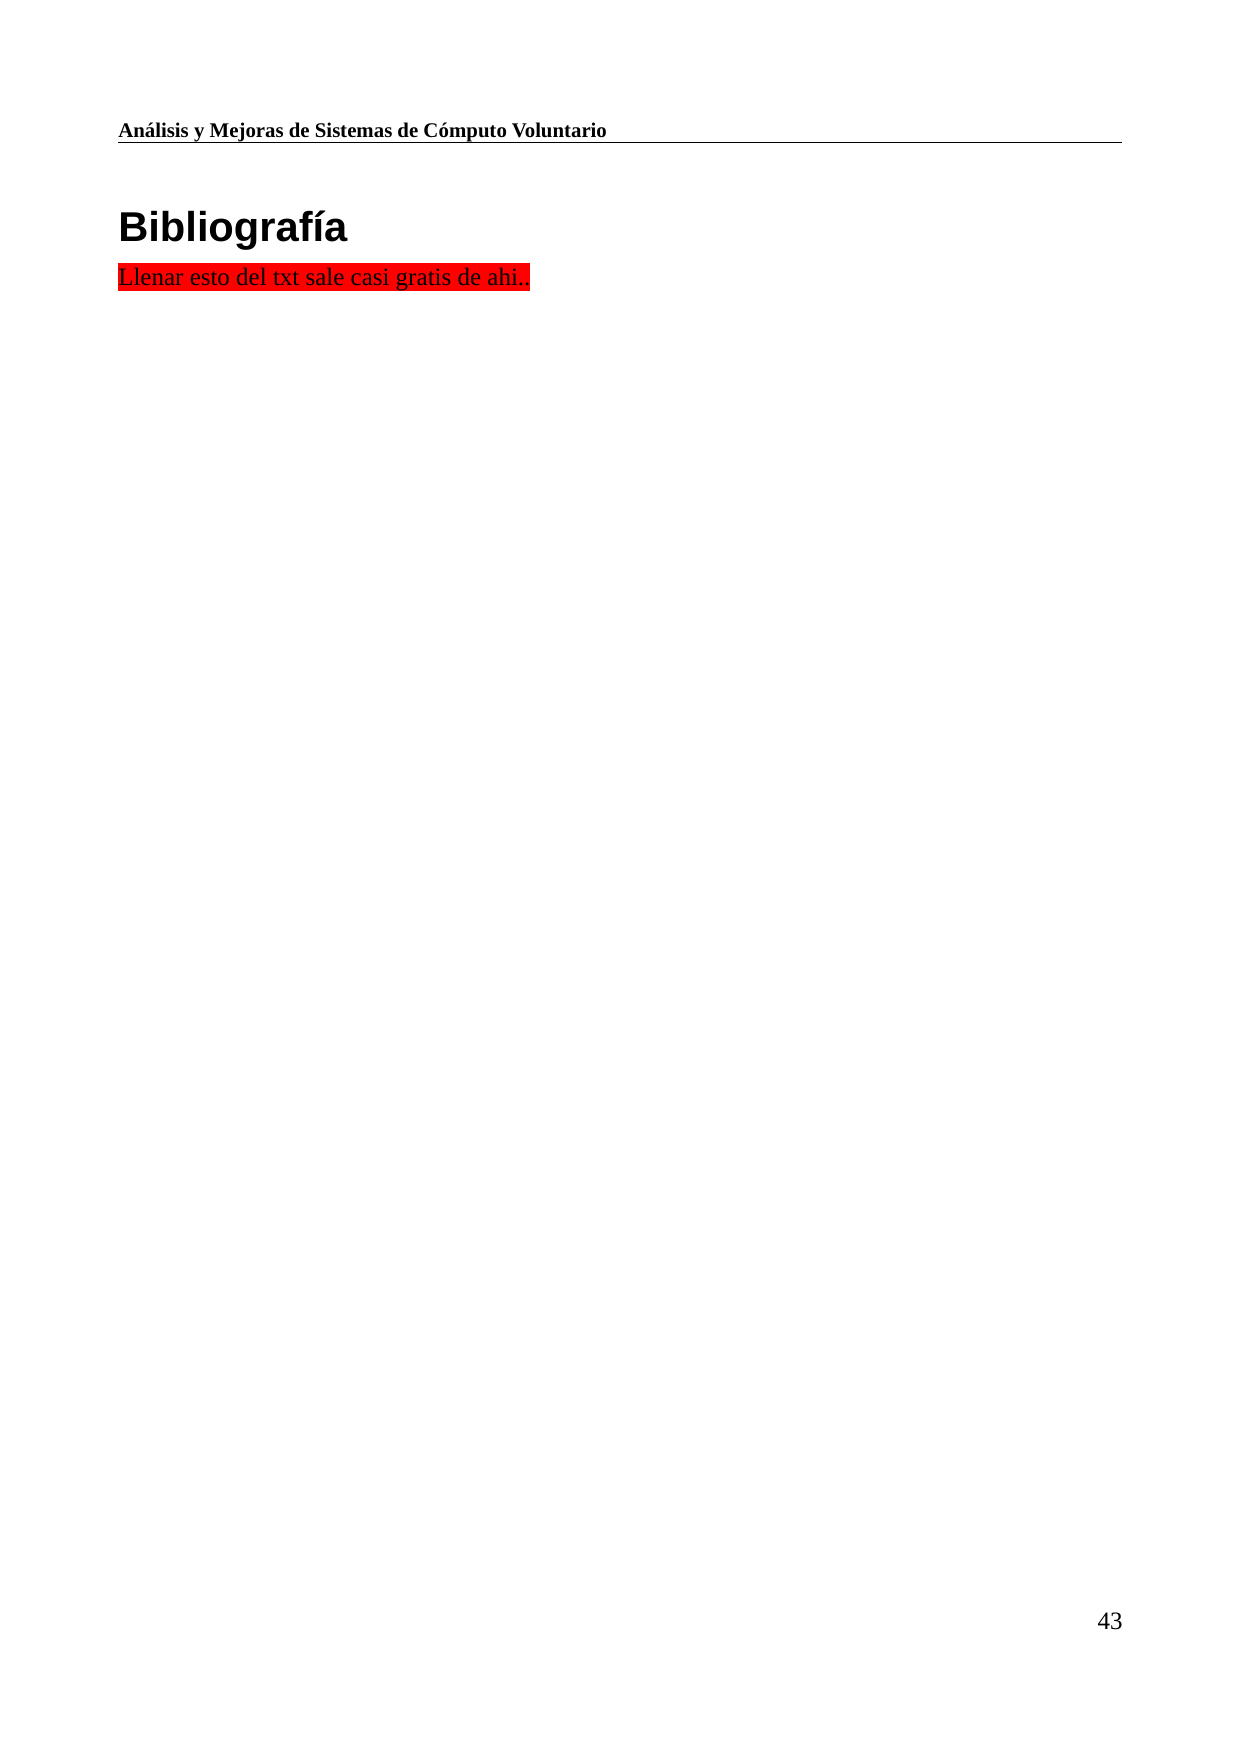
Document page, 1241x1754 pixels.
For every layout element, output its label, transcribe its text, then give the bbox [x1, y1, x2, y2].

subtitle Bibliografía [118, 202, 1122, 250]
text Llenar esto del txt sale casi gratis de ahi.. [118, 262, 1122, 291]
